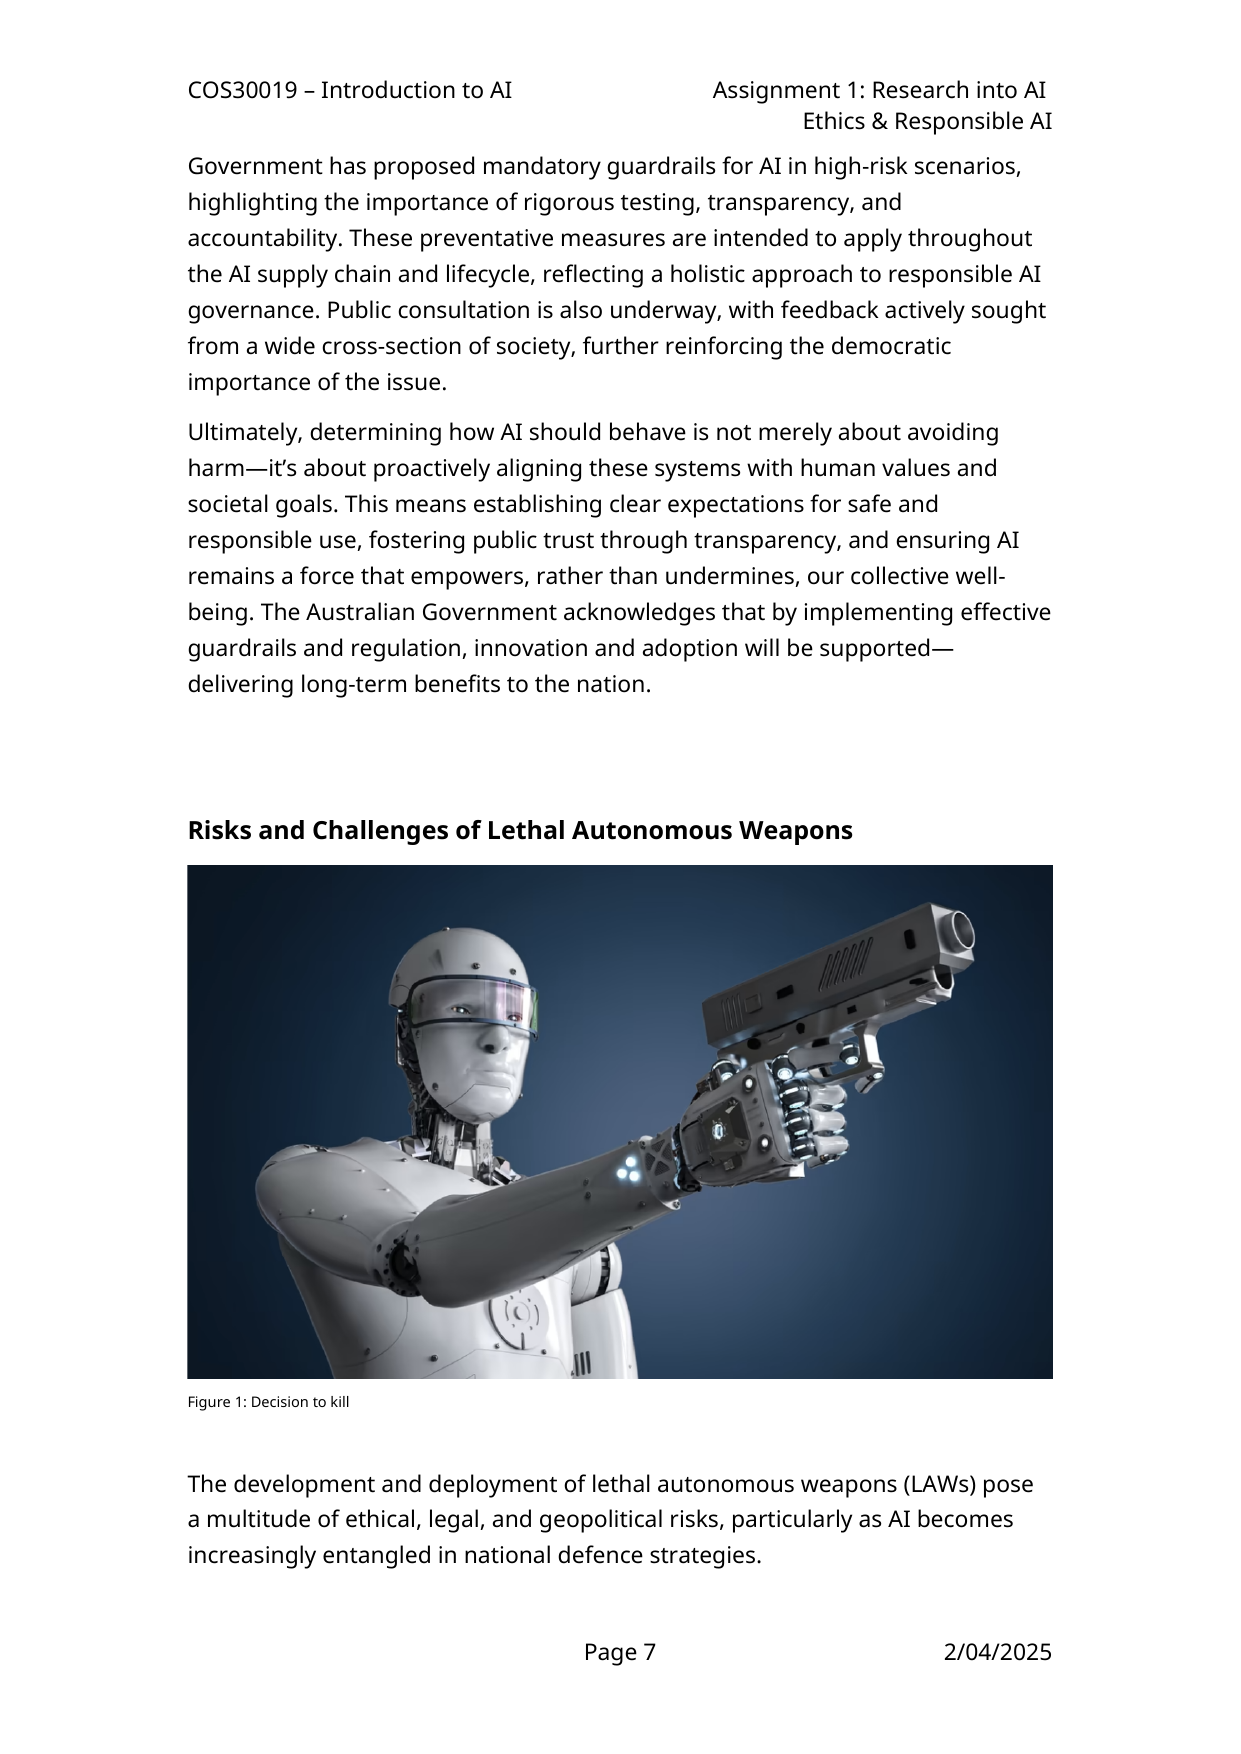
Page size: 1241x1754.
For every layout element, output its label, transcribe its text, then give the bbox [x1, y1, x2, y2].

text Figure 1: Decision to kill [187, 1379, 1053, 1411]
text The development and deployment of lethal autonomous weapons (LAWs) pose a multitude of ethical, legal, and geopolitical risks, particularly as AI becomes increasingly entangled in national defence strategies. [187, 1467, 1053, 1571]
text Government has proposed mandatory guardrails for AI in high-risk scenarios, highlighting the importance of rigorous testing, transparency, and accountability. These preventative measures are intended to apply throughout the AI supply chain and lifecycle, reflecting a holistic approach to responsible AI governance. Public consultation is also underway, with feedback actively sought from a wide cross-section of society, further reinforcing the democratic importance of the issue. [187, 150, 1053, 397]
text Risks and Challenges of Lethal Autonomous Weapons [187, 812, 1053, 847]
picture [187, 865, 1053, 1379]
text Ultimately, determining how AI should behave is not merely about avoiding harm—it’s about proactively aligning these systems with human values and societal goals. This means establishing clear expectations for safe and responsible use, fostering public trust through transparency, and ensuring AI remains a force that empowers, rather than undermines, our collective well-being. The Australian Government acknowledges that by implementing effective guardrails and regulation, innovation and adoption will be supported—delivering long-term benefits to the nation. [187, 416, 1053, 699]
text [187, 859, 1053, 865]
